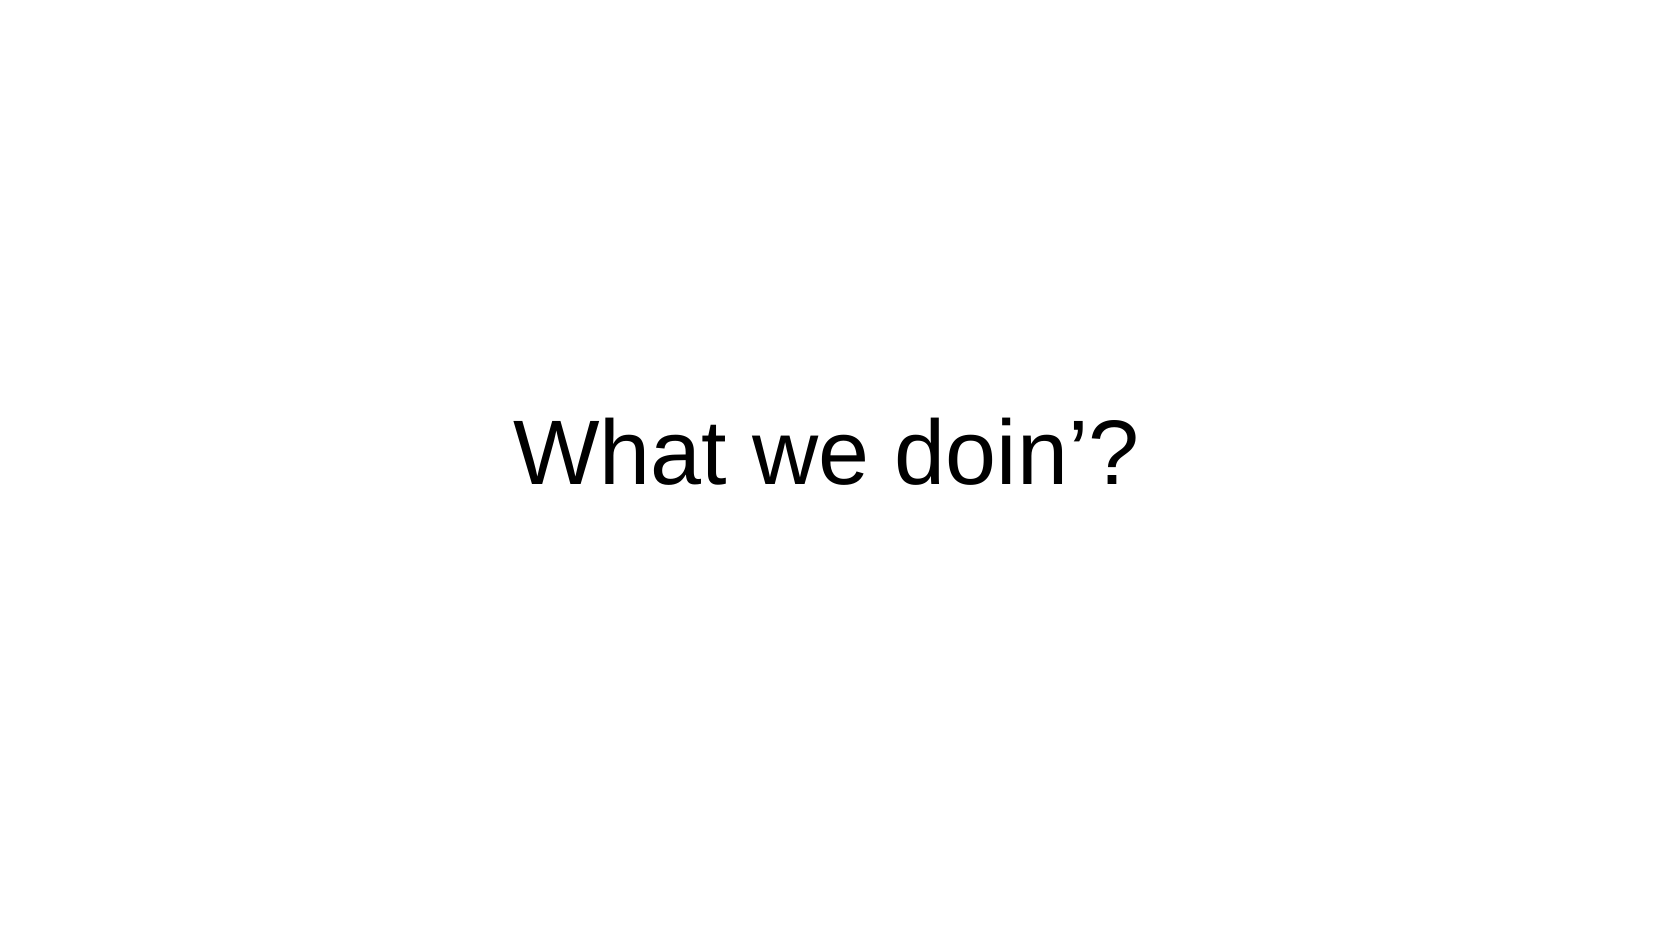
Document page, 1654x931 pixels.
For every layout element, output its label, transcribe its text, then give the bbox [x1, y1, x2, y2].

title What we doin’? [82, 375, 1571, 531]
